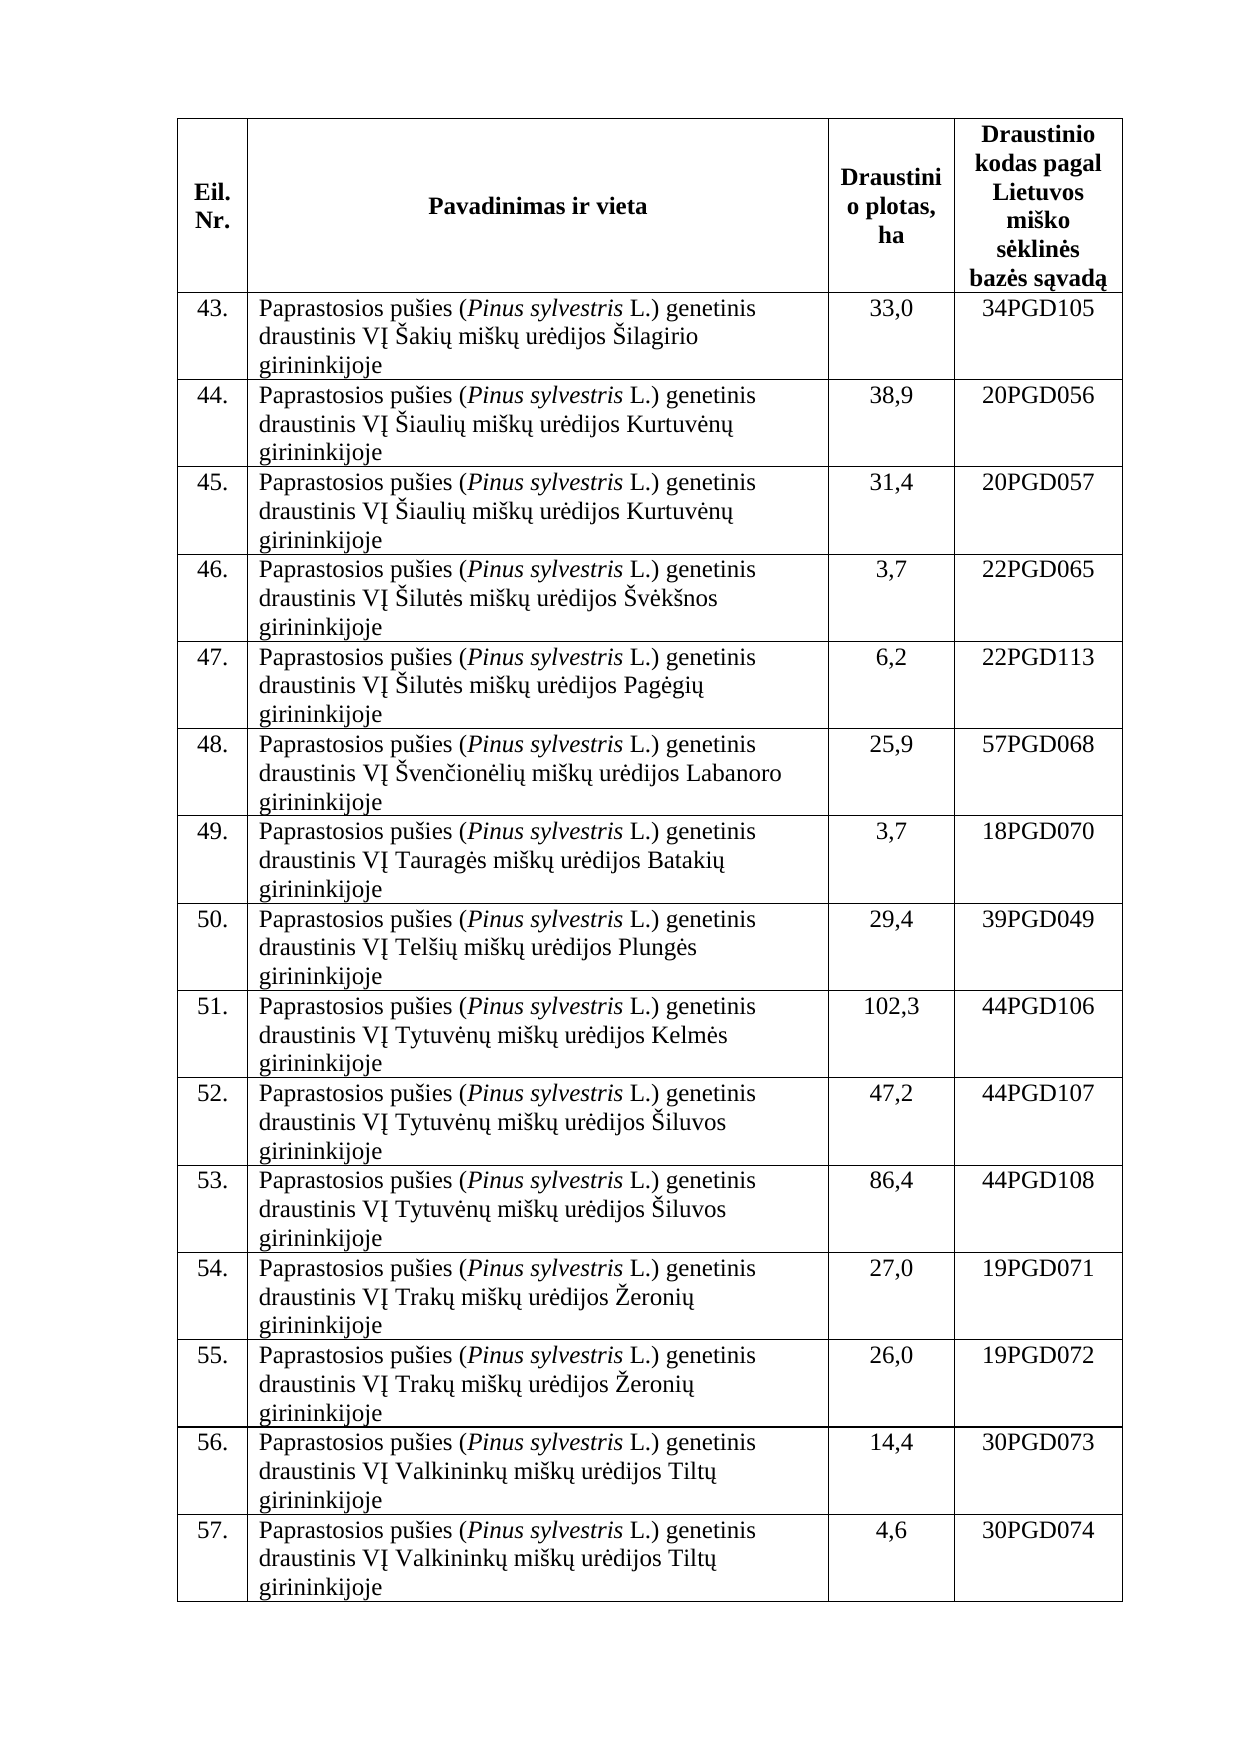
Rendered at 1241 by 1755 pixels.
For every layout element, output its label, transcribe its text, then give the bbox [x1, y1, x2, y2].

table_cell Paprastosios pušies (Pinus sylvestris L.) genetinis draustinis VĮ Tauragės miškų urėdijos Batakių girininkijoje [248, 816, 828, 903]
table_cell 30PGD073 [955, 1428, 1122, 1514]
table_cell Paprastosios pušies (Pinus sylvestris L.) genetinis draustinis VĮ Trakų miškų urėdijos Žeronių girininkijoje [248, 1253, 828, 1339]
table_cell 52. [178, 1078, 247, 1164]
table_cell 44. [178, 380, 247, 466]
table_cell 3,7 [829, 555, 954, 641]
table_cell 33,0 [829, 293, 954, 379]
table_cell Paprastosios pušies (Pinus sylvestris L.) genetinis draustinis VĮ Šiaulių miškų urėdijos Kurtuvėnų girininkijoje [248, 380, 828, 466]
table_cell Paprastosios pušies (Pinus sylvestris L.) genetinis draustinis VĮ Tytuvėnų miškų urėdijos Šiluvos girininkijoje [248, 1166, 828, 1252]
table_cell 47,2 [829, 1078, 954, 1164]
table_cell 86,4 [829, 1166, 954, 1252]
table_cell Paprastosios pušies (Pinus sylvestris L.) genetinis draustinis VĮ Šakių miškų urėdijos Šilagirio girininkijoje [248, 293, 828, 379]
table_cell Paprastosios pušies (Pinus sylvestris L.) genetinis draustinis VĮ Šilutės miškų urėdijos Pagėgių girininkijoje [248, 642, 828, 728]
table_cell Paprastosios pušies (Pinus sylvestris L.) genetinis draustinis VĮ Trakų miškų urėdijos Žeronių girininkijoje [248, 1340, 828, 1426]
table_cell Paprastosios pušies (Pinus sylvestris L.) genetinis draustinis VĮ Tytuvėnų miškų urėdijos Kelmės girininkijoje [248, 991, 828, 1077]
table_cell 20PGD057 [955, 467, 1122, 553]
table_cell Paprastosios pušies (Pinus sylvestris L.) genetinis draustinis VĮ Šiaulių miškų urėdijos Kurtuvėnų girininkijoje [248, 467, 828, 553]
table_cell 14,4 [829, 1428, 954, 1514]
table_cell 45. [178, 467, 247, 553]
table_cell 44PGD108 [955, 1166, 1122, 1252]
table_cell 55. [178, 1340, 247, 1426]
table_cell 57PGD068 [955, 729, 1122, 815]
table_cell 43. [178, 293, 247, 379]
table_cell 48. [178, 729, 247, 815]
table_cell 46. [178, 555, 247, 641]
table_cell Paprastosios pušies (Pinus sylvestris L.) genetinis draustinis VĮ Valkininkų miškų urėdijos Tiltų girininkijoje [248, 1428, 828, 1514]
table_cell 34PGD105 [955, 293, 1122, 379]
table_cell 22PGD065 [955, 555, 1122, 641]
table_cell 31,4 [829, 467, 954, 553]
table_header Draustinio plotas, ha [829, 119, 954, 292]
table_header Draustinio kodas pagal Lietuvos miško sėklinės bazės sąvadą [955, 119, 1122, 292]
table_cell 19PGD071 [955, 1253, 1122, 1339]
table_cell 44PGD106 [955, 991, 1122, 1077]
table_cell 102,3 [829, 991, 954, 1077]
table_cell 47. [178, 642, 247, 728]
table_cell 20PGD056 [955, 380, 1122, 466]
table_cell 6,2 [829, 642, 954, 728]
table_cell 22PGD113 [955, 642, 1122, 728]
table_cell 18PGD070 [955, 816, 1122, 903]
table_cell Paprastosios pušies (Pinus sylvestris L.) genetinis draustinis VĮ Švenčionėlių miškų urėdijos Labanoro girininkijoje [248, 729, 828, 815]
table_cell 19PGD072 [955, 1340, 1122, 1426]
table_cell 44PGD107 [955, 1078, 1122, 1164]
table_header Pavadinimas ir vieta [248, 119, 828, 292]
table_cell 3,7 [829, 816, 954, 903]
table_cell 4,6 [829, 1515, 954, 1601]
table_cell 29,4 [829, 904, 954, 990]
table_cell Paprastosios pušies (Pinus sylvestris L.) genetinis draustinis VĮ Valkininkų miškų urėdijos Tiltų girininkijoje [248, 1515, 828, 1601]
table_cell 25,9 [829, 729, 954, 815]
table_cell 26,0 [829, 1340, 954, 1426]
table_cell 49. [178, 816, 247, 903]
table_cell Paprastosios pušies (Pinus sylvestris L.) genetinis draustinis VĮ Šilutės miškų urėdijos Švėkšnos girininkijoje [248, 555, 828, 641]
table_cell 39PGD049 [955, 904, 1122, 990]
table_cell 57. [178, 1515, 247, 1601]
table_cell 27,0 [829, 1253, 954, 1339]
table_cell 30PGD074 [955, 1515, 1122, 1601]
table_cell 51. [178, 991, 247, 1077]
table_cell Paprastosios pušies (Pinus sylvestris L.) genetinis draustinis VĮ Tytuvėnų miškų urėdijos Šiluvos girininkijoje [248, 1078, 828, 1164]
table_cell 53. [178, 1166, 247, 1252]
table_header Eil. Nr. [178, 119, 247, 292]
table_cell 54. [178, 1253, 247, 1339]
table_cell 38,9 [829, 380, 954, 466]
table_cell 50. [178, 904, 247, 990]
table_cell Paprastosios pušies (Pinus sylvestris L.) genetinis draustinis VĮ Telšių miškų urėdijos Plungės girininkijoje [248, 904, 828, 990]
table_cell 56. [178, 1428, 247, 1514]
